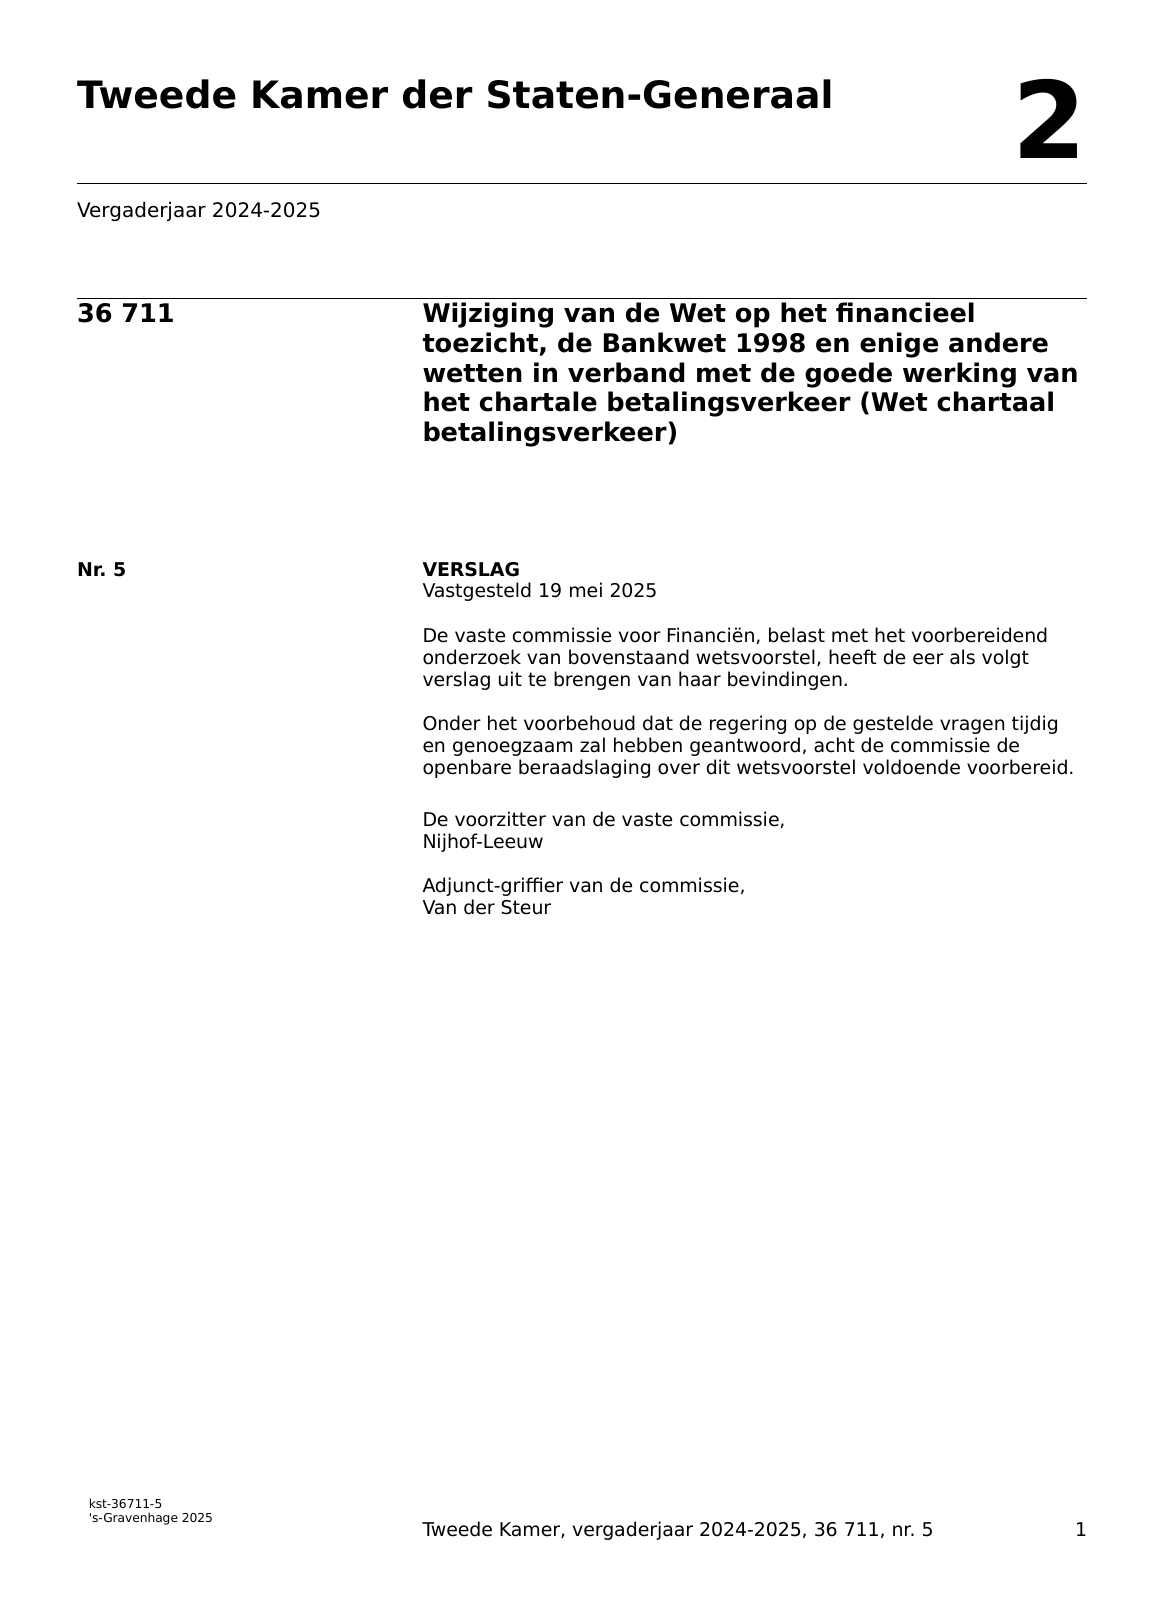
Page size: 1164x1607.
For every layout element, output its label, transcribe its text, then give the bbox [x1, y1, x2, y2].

text Adjunct-griffier van de commissie, Van der Steur [422, 875, 1087, 919]
text Vastgesteld 19 mei 2025 [422, 580, 1087, 602]
text De voorzitter van de vaste commissie, Nijhof-Leeuw [422, 809, 1087, 853]
subtitle Nr. 5 VERSLAG [77, 558, 1087, 580]
text De vaste commissie voor Financiën, belast met het voorbereidend onderzoek van bovenstaand wetsvoorstel, heeft de eer als volgt verslag uit te brengen van haar bevindingen. [422, 624, 1087, 691]
text 's-Gravenhage 2025 [88, 1511, 323, 1525]
text Onder het voorbehoud dat de regering op de gestelde vragen tijdig en genoegzaam zal hebben geantwoord, acht de commissie de openbare beraadslaging over dit wetsvoorstel voldoende voorbereid. [422, 713, 1087, 779]
subtitle 36 711 Wijziging van de Wet op het financieel toezicht, de Bankwet 1998 en enige andere wetten in verband met de goede werking van het chartale betalingsverkeer (Wet chartaal betalingsverkeer) [77, 299, 1087, 447]
table_header Tweede Kamer der Staten-Generaal [77, 59, 886, 183]
text kst-36711-5 [88, 1497, 323, 1511]
table_cell Vergaderjaar 2024-2025 [77, 184, 1087, 298]
table_header 2 [886, 59, 1087, 183]
